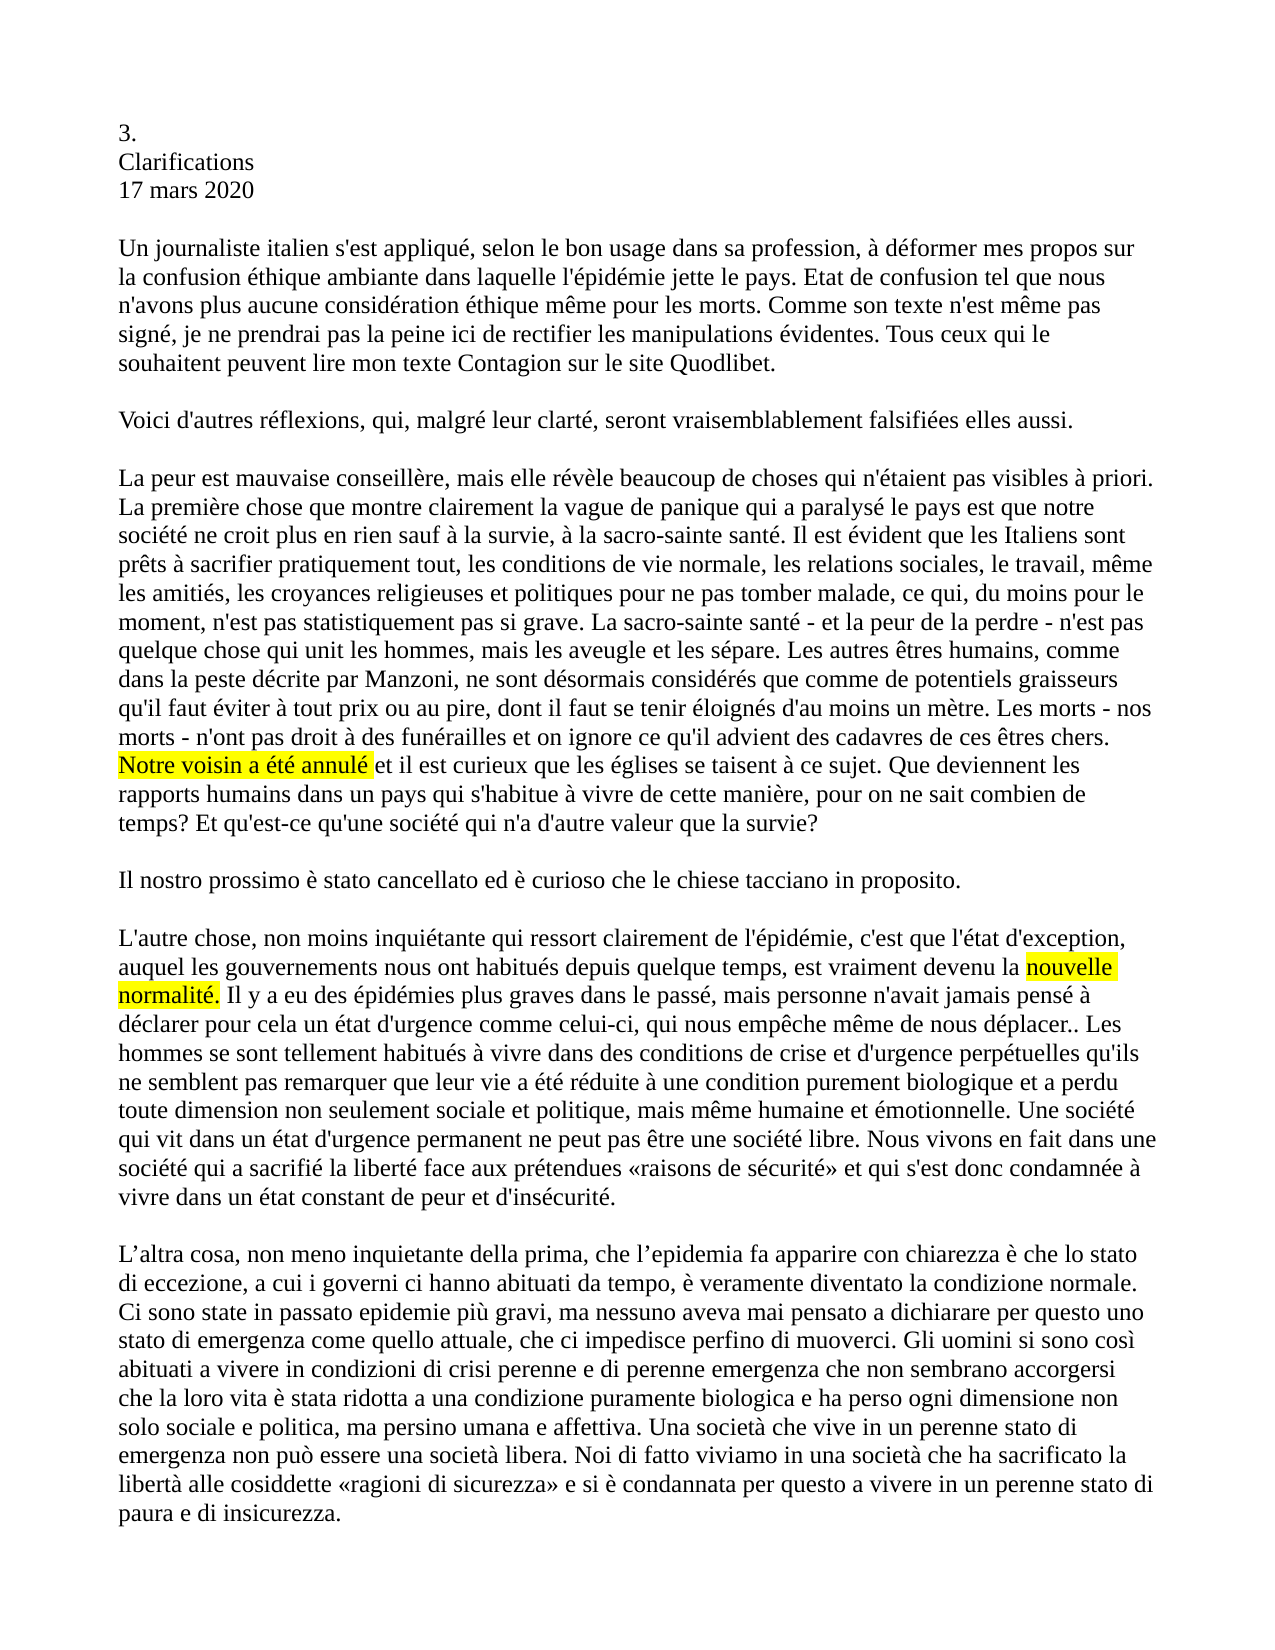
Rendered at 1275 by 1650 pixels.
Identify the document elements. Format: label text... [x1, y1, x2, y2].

text L’altra cosa, non meno inquietante della prima, che l’epidemia fa apparire con chiarezza è che lo stato di eccezione, a cui i governi ci hanno abituati da tempo, è veramente diventato la condizione normale. Ci sono state in passato epidemie più gravi, ma nessuno aveva mai pensato a dichiarare per questo uno stato di emergenza come quello attuale, che ci impedisce perfino di muoverci. Gli uomini si sono così abituati a vivere in condizioni di crisi perenne e di perenne emergenza che non sembrano accorgersi che la loro vita è stata ridotta a una condizione puramente biologica e ha perso ogni dimensione non solo sociale e politica, ma persino umana e affettiva. Una società che vive in un perenne stato di emergenza non può essere una società libera. Noi di fatto viviamo in una società che ha sacrificato la libertà alle cosiddette «ragioni di sicurezza» e si è condannata per questo a vivere in un perenne stato di paura e di insicurezza. [118, 1239, 1157, 1527]
text Clarifications [118, 147, 1157, 176]
text Un journaliste italien s'est appliqué, selon le bon usage dans sa profession, à déformer mes propos sur la confusion éthique ambiante dans laquelle l'épidémie jette le pays. Etat de confusion tel que nous n'avons plus aucune considération éthique même pour les morts. Comme son texte n'est même pas signé, je ne prendrai pas la peine ici de rectifier les manipulations évidentes. Tous ceux qui le souhaitent peuvent lire mon texte Contagion sur le site Quodlibet. [118, 233, 1157, 377]
text Voici d'autres réflexions, qui, malgré leur clarté, seront vraisemblablement falsifiées elles aussi. [118, 406, 1157, 434]
text L'autre chose, non moins inquiétante qui ressort clairement de l'épidémie, c'est que l'état d'exception, auquel les gouvernements nous ont habitués depuis quelque temps, est vraiment devenu la nouvelle normalité. Il y a eu des épidémies plus graves dans le passé, mais personne n'avait jamais pensé à déclarer pour cela un état d'urgence comme celui-ci, qui nous empêche même de nous déplacer.. Les hommes se sont tellement habitués à vivre dans des conditions de crise et d'urgence perpétuelles qu'ils ne semblent pas remarquer que leur vie a été réduite à une condition purement biologique et a perdu toute dimension non seulement sociale et politique, mais même humaine et émotionnelle. Une société qui vit dans un état d'urgence permanent ne peut pas être une société libre. Nous vivons en fait dans une société qui a sacrifié la liberté face aux prétendues «raisons de sécurité» et qui s'est donc condamnée à vivre dans un état constant de peur et d'insécurité. [118, 923, 1157, 1211]
text Il nostro prossimo è stato cancellato ed è curioso che le chiese tacciano in proposito. [118, 866, 1157, 894]
text 17 mars 2020 [118, 176, 1157, 204]
text La peur est mauvaise conseillère, mais elle révèle beaucoup de choses qui n'étaient pas visibles à priori. La première chose que montre clairement la vague de panique qui a paralysé le pays est que notre société ne croit plus en rien sauf à la survie, à la sacro-sainte santé. Il est évident que les Italiens sont prêts à sacrifier pratiquement tout, les conditions de vie normale, les relations sociales, le travail, même les amitiés, les croyances religieuses et politiques pour ne pas tomber malade, ce qui, du moins pour le moment, n'est pas statistiquement pas si grave. La sacro-sainte santé - et la peur de la perdre - n'est pas quelque chose qui unit les hommes, mais les aveugle et les sépare. Les autres êtres humains, comme dans la peste décrite par Manzoni, ne sont désormais considérés que comme de potentiels graisseurs qu'il faut éviter à tout prix ou au pire, dont il faut se tenir éloignés d'au moins un mètre. Les morts - nos morts - n'ont pas droit à des funérailles et on ignore ce qu'il advient des cadavres de ces êtres chers. Notre voisin a été annulé et il est curieux que les églises se taisent à ce sujet. Que deviennent les rapports humains dans un pays qui s'habitue à vivre de cette manière, pour on ne sait combien de temps? Et qu'est-ce qu'une société qui n'a d'autre valeur que la survie? [118, 463, 1157, 837]
text 3. [118, 118, 1157, 147]
